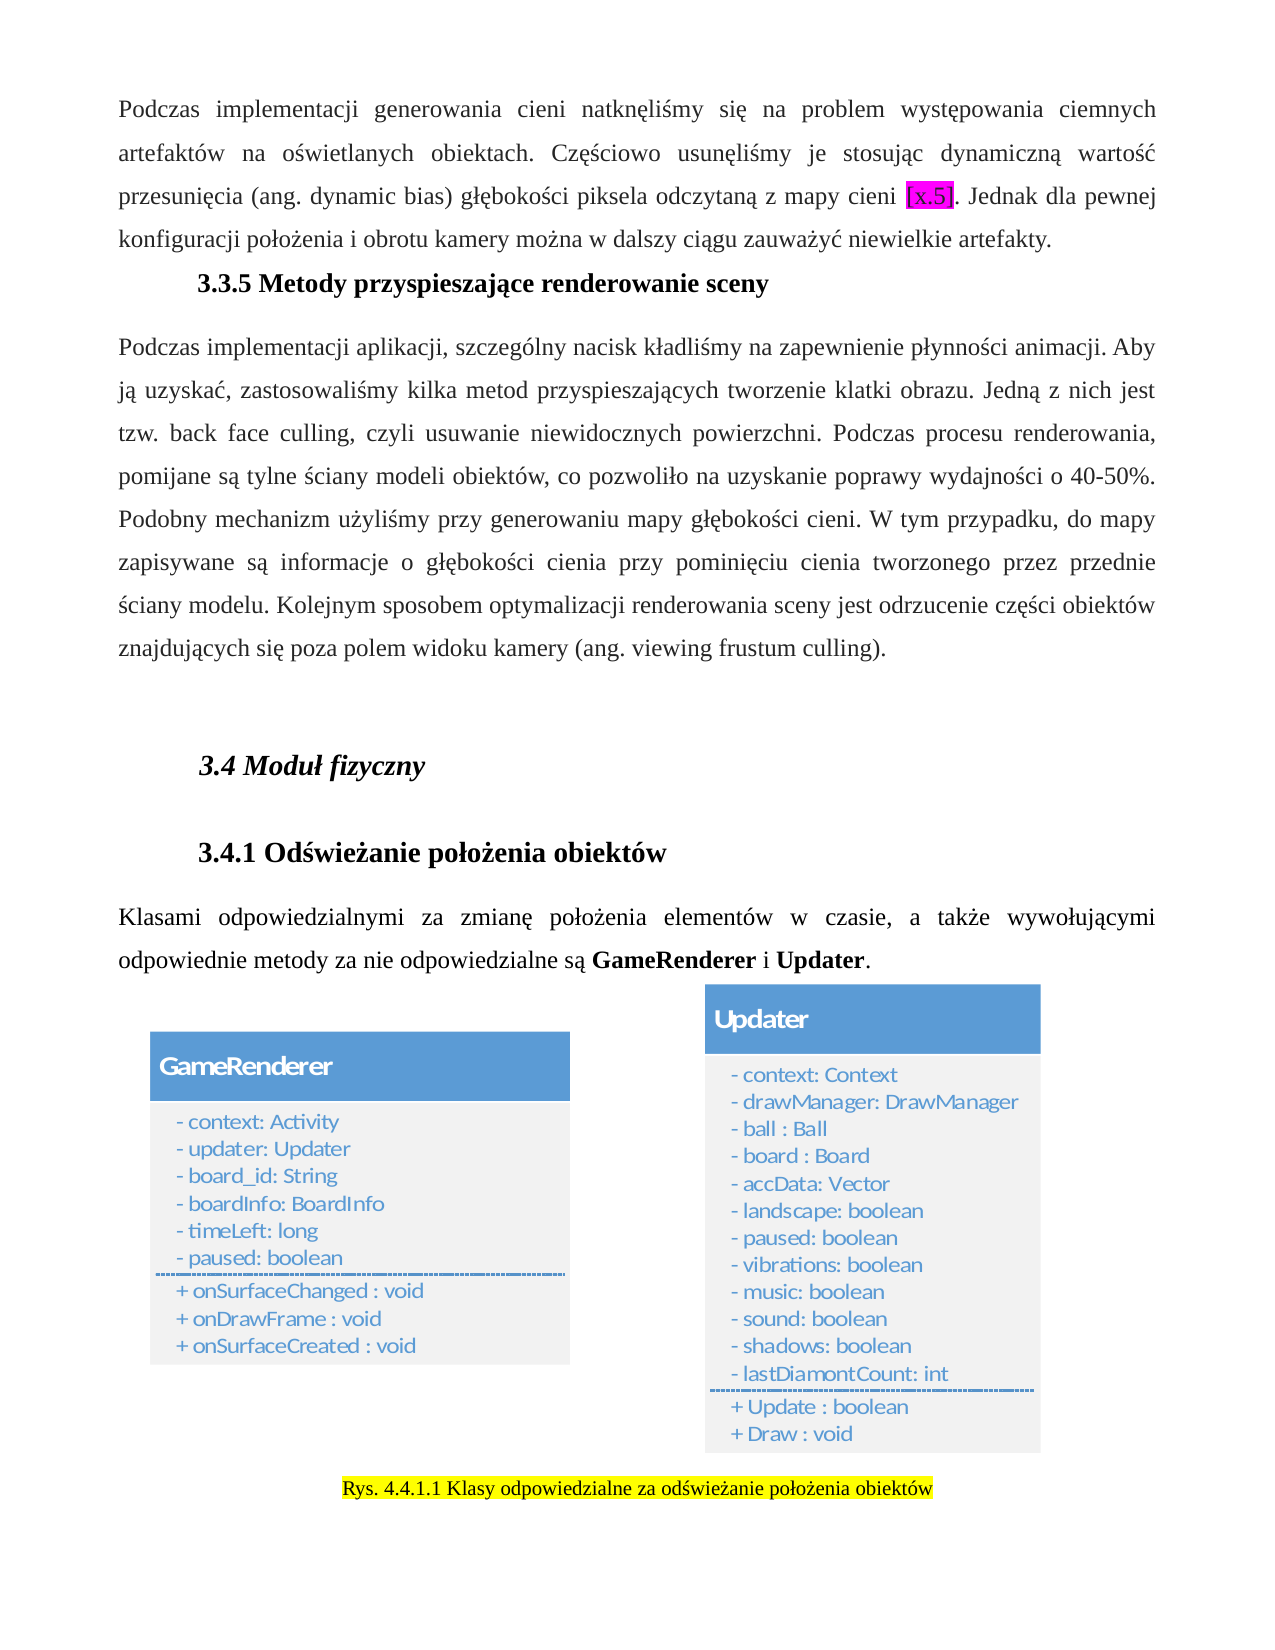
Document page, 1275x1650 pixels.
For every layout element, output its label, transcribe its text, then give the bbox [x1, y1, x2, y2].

subtitle Odświeżanie położenia obiektów [191, 835, 1157, 868]
subtitle Moduł fizyczny [192, 748, 1157, 782]
text Klasami odpowiedzialnymi za zmianę położenia elementów w czasie, a także wywołującymi odpowiednie metody za nie odpowiedzialne są GameRenderer i Updater. [118, 902, 1157, 974]
subtitle Metody przyspieszające renderowanie sceny [191, 267, 1157, 298]
text Podczas implementacji generowania cieni natknęliśmy się na problem występowania ciemnych artefaktów na oświetlanych obiektach. Częściowo usunęliśmy je stosując dynamiczną wartość przesunięcia (ang. dynamic bias) głębokości piksela odczytaną z mapy cieni [x.5]. Jednak dla pewnej konfiguracji położenia i obrotu kamery można w dalszy ciągu zauważyć niewielkie artefakty. [118, 94, 1157, 253]
text Podczas implementacji aplikacji, szczególny nacisk kładliśmy na zapewnienie płynności animacji. Aby ją uzyskać, zastosowaliśmy kilka metod przyspieszających tworzenie klatki obrazu. Jedną z nich jest tzw. back face culling, czyli usuwanie niewidocznych powierzchni. Podczas procesu renderowania, pomijane są tylne ściany modeli obiektów, co pozwoliło na uzyskanie poprawy wydajności o 40-50%. Podobny mechanizm użyliśmy przy generowaniu mapy głębokości cieni. W tym przypadku, do mapy zapisywane są informacje o głębokości cienia przy pominięciu cienia tworzonego przez przednie ściany modelu. Kolejnym sposobem optymalizacji renderowania sceny jest odrzucenie części obiektów znajdujących się poza polem widoku kamery (ang. viewing frustum culling). [118, 332, 1157, 662]
text Rys. 4.4.1.1 Klasy odpowiedzialne za odświeżanie położenia obiektów [118, 979, 1157, 1499]
